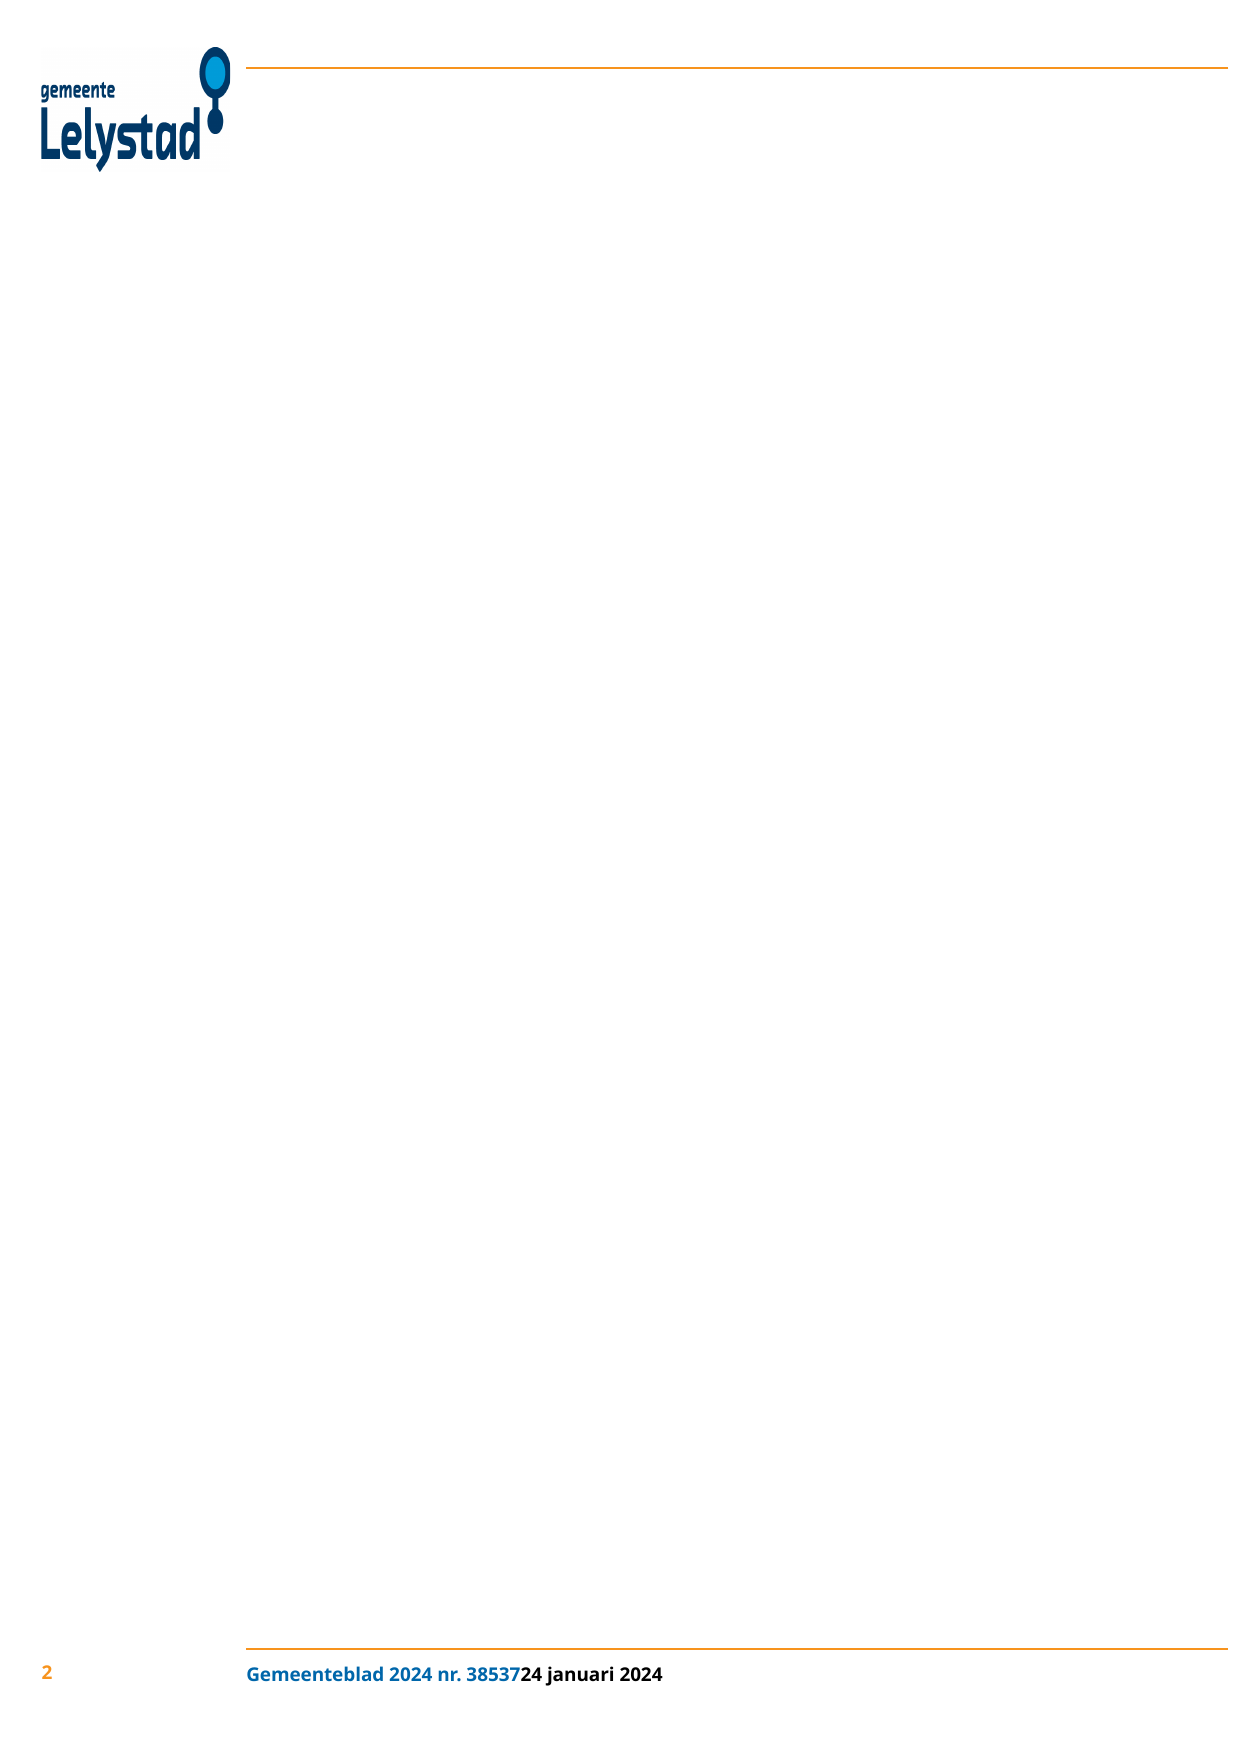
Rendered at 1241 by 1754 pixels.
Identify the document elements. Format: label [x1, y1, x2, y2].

picture [41, 47, 231, 172]
